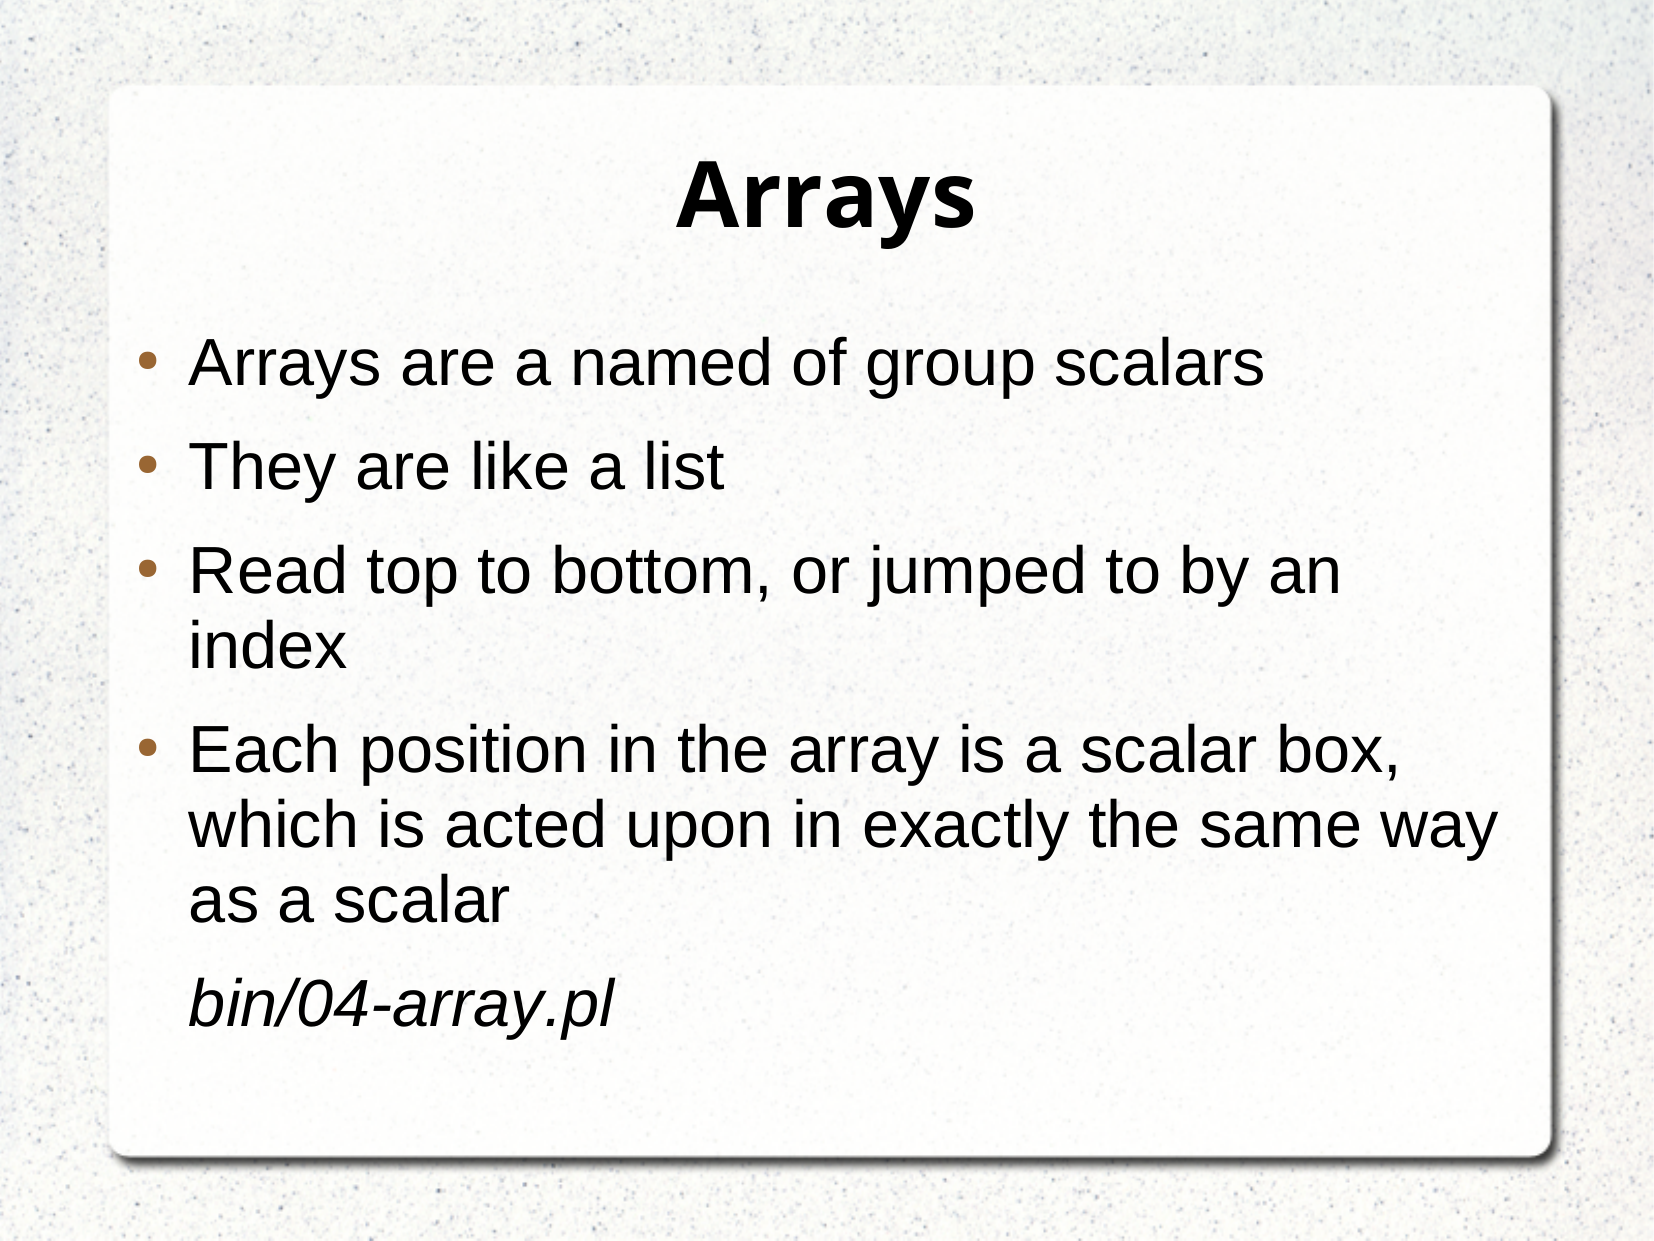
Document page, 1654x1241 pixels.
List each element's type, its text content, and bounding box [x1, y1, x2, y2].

list Arrays are a named of group scalars They are like a list Read top to bottom, or jumped to by an index Each position in the array is a scalar box, which is acted upon in exactly the same way as a scalar bin/04-array.pl [118, 324, 1506, 1144]
picture [0, 0, 1654, 1241]
title Arrays [118, 88, 1536, 296]
